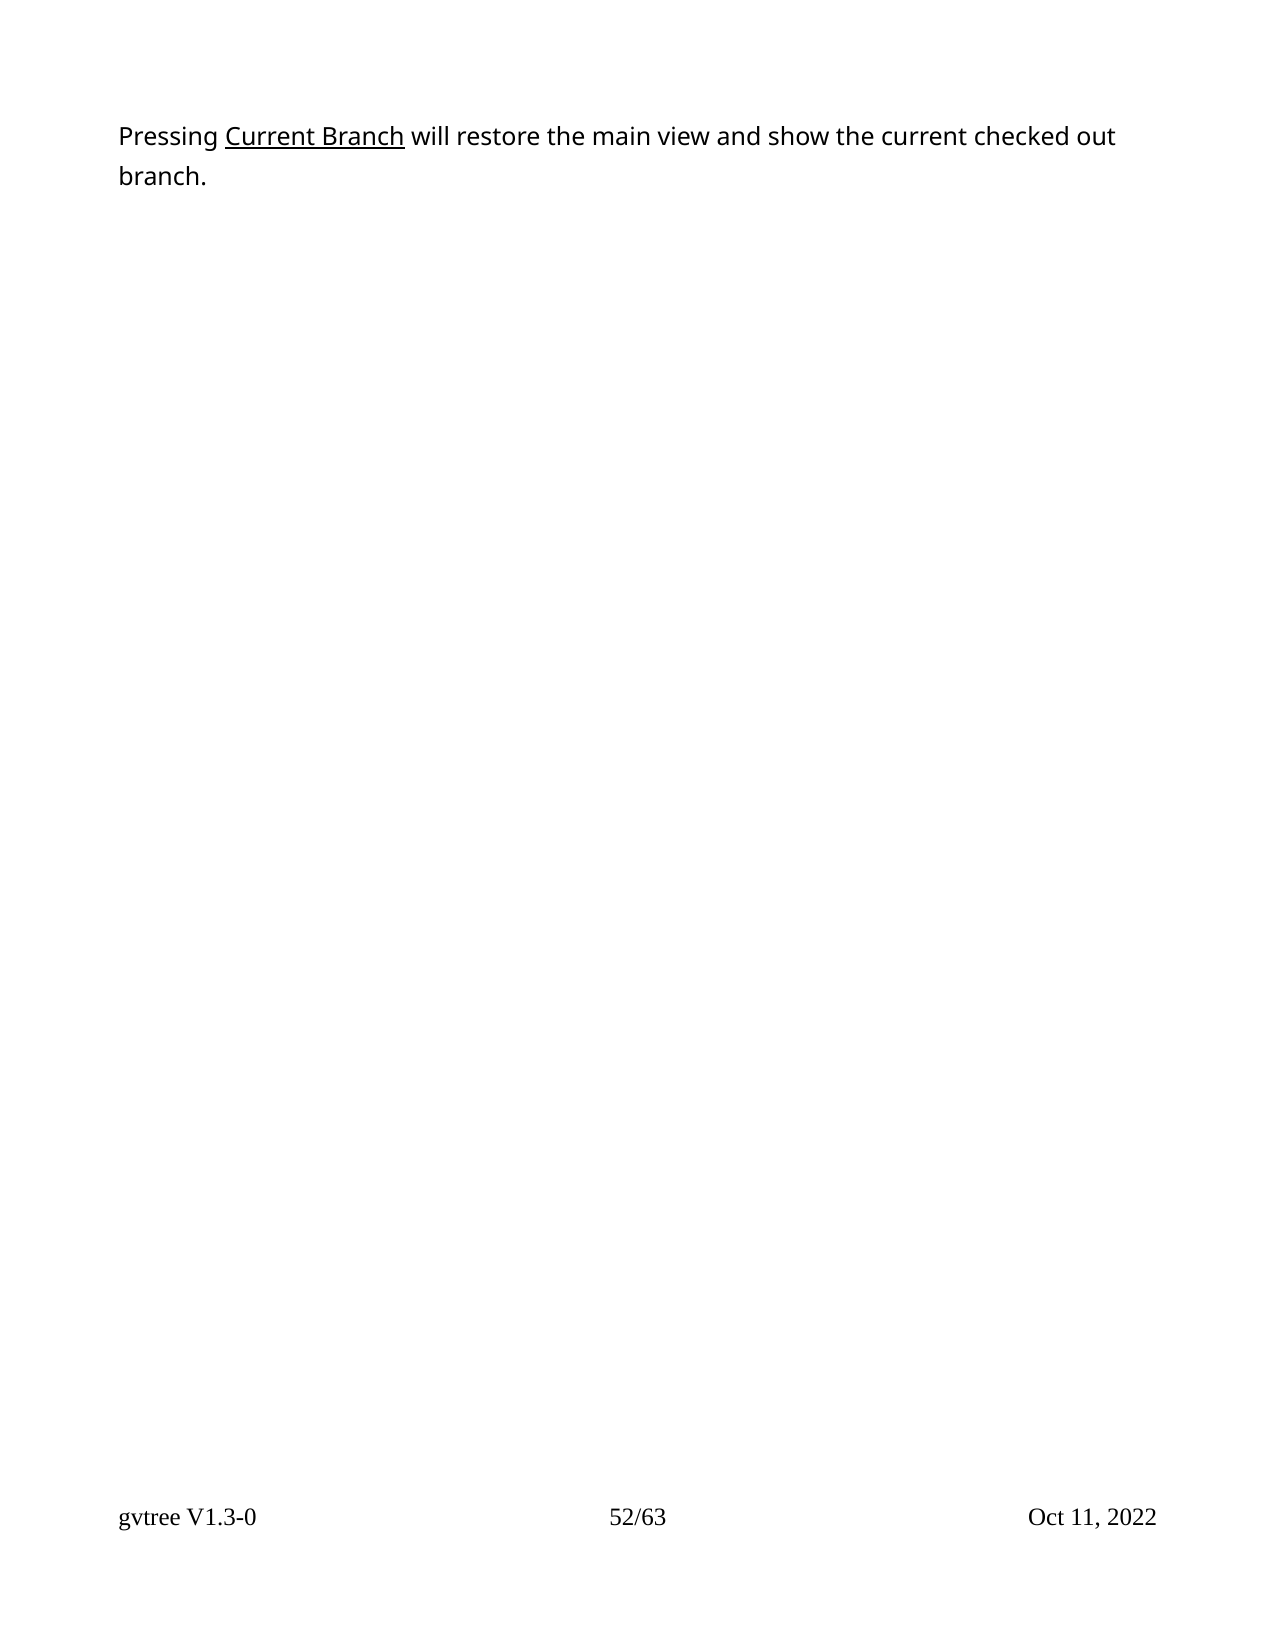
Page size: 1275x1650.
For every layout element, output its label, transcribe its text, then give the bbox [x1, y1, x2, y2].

text Pressing Current Branch will restore the main view and show the current checked out branch. [118, 118, 1157, 193]
